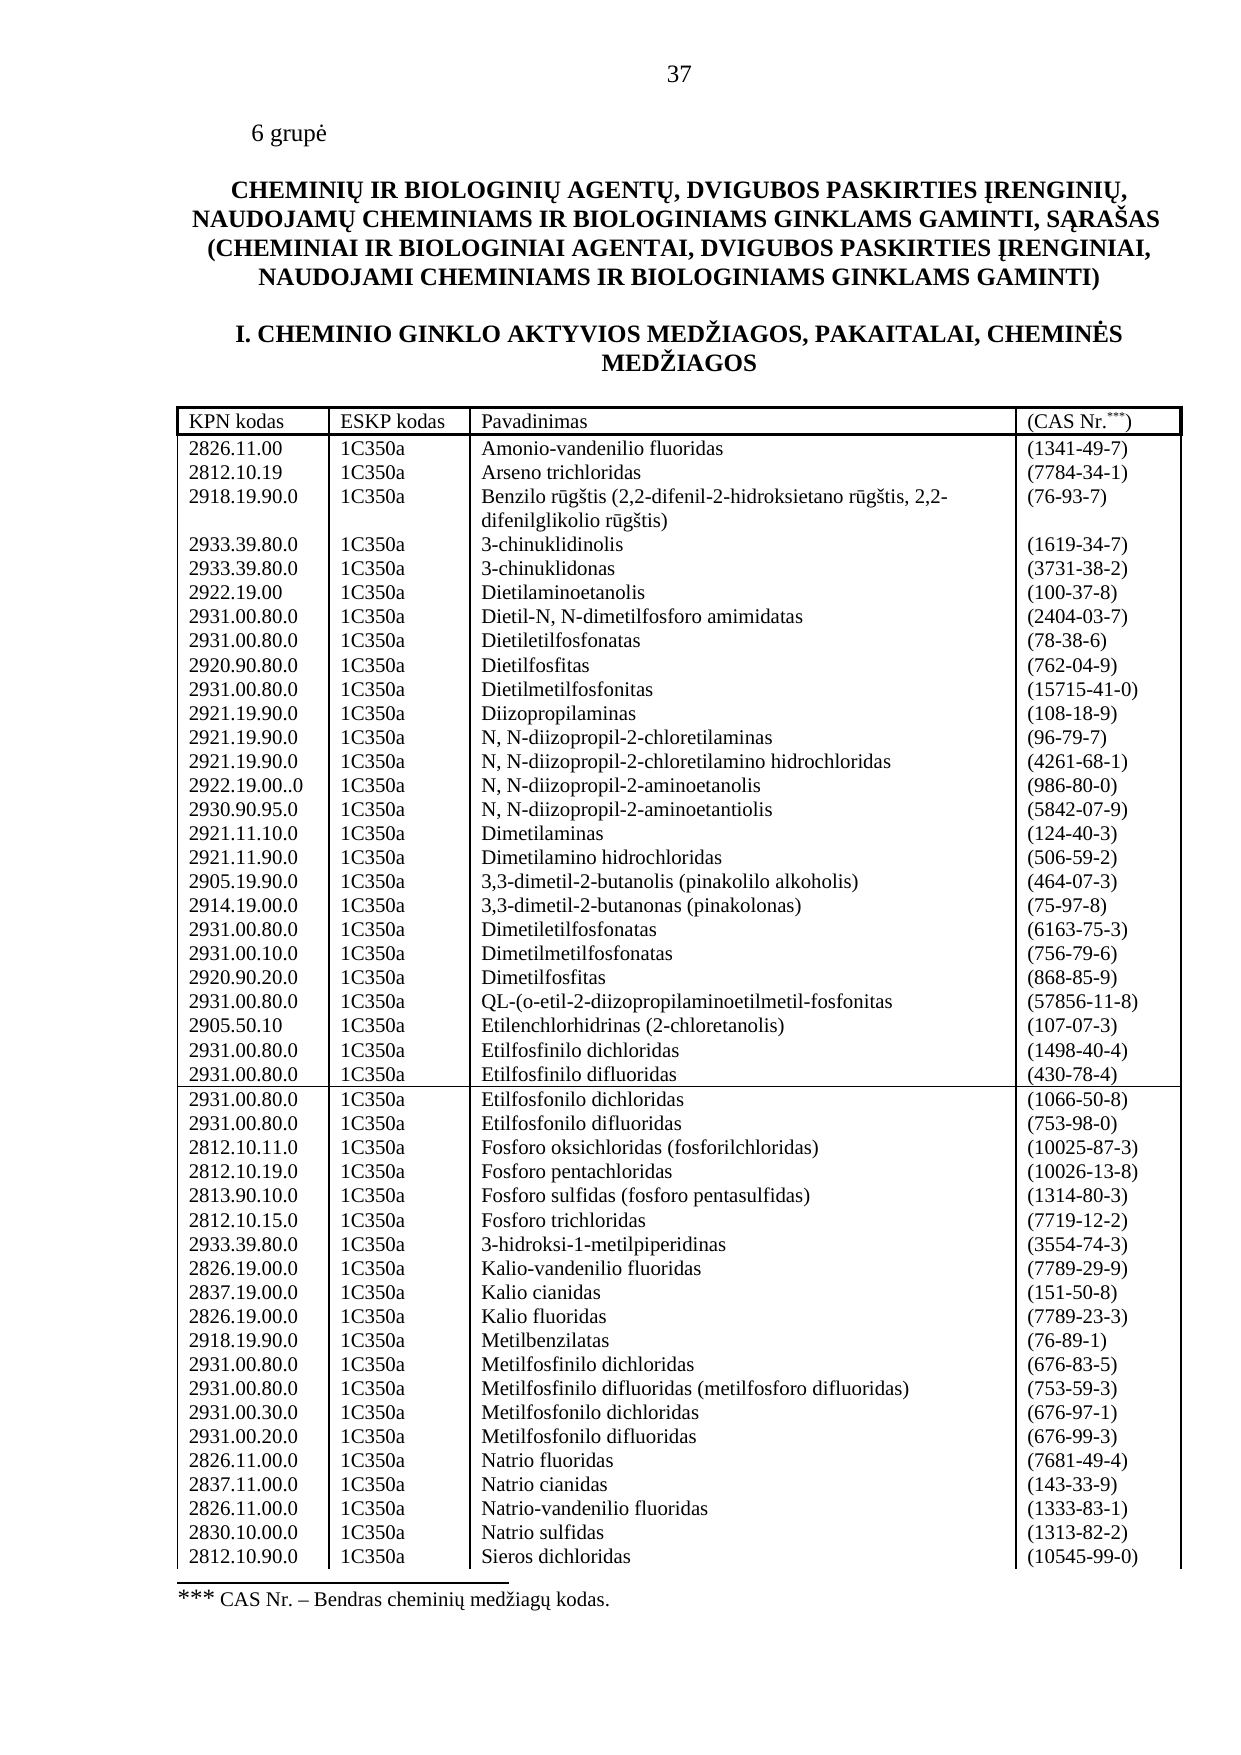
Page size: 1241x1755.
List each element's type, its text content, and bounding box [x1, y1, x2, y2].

table_cell Metilfosfinilo difluoridas (metilfosforo difluoridas) [471, 1376, 1015, 1400]
table_cell 2931.00.10.0 [178, 941, 328, 965]
table_cell (430-78-4) [1017, 1062, 1180, 1086]
table_cell 3,3-dimetil-2-butanonas (pinakolonas) [471, 893, 1015, 917]
table_cell 2921.19.90.0 [178, 701, 328, 725]
table_cell (676-99-3) [1017, 1424, 1180, 1448]
table_cell 1C350a [330, 1520, 469, 1544]
table_cell 1C350a [330, 701, 469, 725]
table_cell 1C350a [330, 484, 469, 532]
table_cell Dietil-N, N-dimetilfosforo amimidatas [471, 604, 1015, 628]
table_cell 1C350a [330, 773, 469, 797]
table_cell Dimetiletilfosfonatas [471, 917, 1015, 941]
table_cell 1C350a [330, 1208, 469, 1232]
table_cell 2905.19.90.0 [178, 869, 328, 893]
table_cell Dimetilmetilfosfonatas [471, 941, 1015, 965]
table_cell 1C350a [330, 821, 469, 845]
table_cell 2830.10.00.0 [178, 1520, 328, 1544]
table_cell 2931.00.80.0 [178, 1376, 328, 1400]
table_cell Fosforo trichloridas [471, 1208, 1015, 1232]
table_cell 1C350a [330, 1448, 469, 1472]
table_cell Metilfosfonilo difluoridas [471, 1424, 1015, 1448]
table_cell 1C350a [330, 797, 469, 821]
table_cell Fosforo sulfidas (fosforo pentasulfidas) [471, 1184, 1015, 1207]
table_cell 2918.19.90.0 [178, 484, 328, 532]
table_cell 2837.19.00.0 [178, 1280, 328, 1304]
table_cell (143-33-9) [1017, 1472, 1180, 1496]
table_cell (57856-11-8) [1017, 989, 1180, 1013]
table_cell Etilenchlorhidrinas (2-chloretanolis) [471, 1014, 1015, 1037]
table_cell 1C350a [330, 941, 469, 965]
table_cell N, N-diizopropil-2-aminoetantiolis [471, 797, 1015, 821]
text I. Cheminio ginklo aktyvios medžiagos, pakaitalai, cheminės medžiagos [177, 319, 1181, 377]
table_cell 2920.90.20.0 [178, 965, 328, 989]
table_cell Dimetilaminas [471, 821, 1015, 845]
table_cell 2931.00.80.0 [178, 1038, 328, 1062]
table_cell 2931.00.30.0 [178, 1400, 328, 1424]
table_cell 2931.00.80.0 [178, 917, 328, 941]
table_cell (753-59-3) [1017, 1376, 1180, 1400]
table_cell (7784-34-1) [1017, 460, 1180, 484]
table_cell 2812.10.19.0 [178, 1159, 328, 1183]
table_cell 1C350a [330, 965, 469, 989]
table_cell 2826.11.00.0 [178, 1496, 328, 1520]
table_cell (1066-50-8) [1017, 1087, 1180, 1111]
table_cell 1C350a [330, 917, 469, 941]
table_cell 2931.00.80.0 [178, 1062, 328, 1086]
table_cell 1C350a [330, 580, 469, 604]
table_cell Dietiletilfosfonatas [471, 629, 1015, 652]
table_cell 1C350a [330, 1062, 469, 1086]
table_cell 1C350a [330, 1304, 469, 1328]
table_cell 3-hidroksi-1-metilpiperidinas [471, 1232, 1015, 1256]
table_cell 2922.19.00 [178, 580, 328, 604]
table_cell (10545-99-0) [1017, 1544, 1180, 1568]
table_cell 2812.10.15.0 [178, 1208, 328, 1232]
table_cell 1C350a [330, 989, 469, 1013]
table_cell (464-07-3) [1017, 869, 1180, 893]
text 6 grupė [177, 118, 1181, 147]
table_cell 2920.90.80.0 [178, 653, 328, 677]
table_cell 1C350a [330, 436, 469, 460]
table_cell (107-07-3) [1017, 1014, 1180, 1037]
table_cell 1C350a [330, 556, 469, 580]
table_cell Dimetilamino hidrochloridas [471, 845, 1015, 869]
table_cell 2922.19.00..0 [178, 773, 328, 797]
table_cell 1C350a [330, 1496, 469, 1520]
table_cell 2918.19.90.0 [178, 1328, 328, 1352]
table_cell 1C350a [330, 1472, 469, 1496]
table_cell (1341-49-7) [1017, 436, 1180, 460]
table_cell Etilfosfinilo difluoridas [471, 1062, 1015, 1086]
table_cell 2933.39.80.0 [178, 556, 328, 580]
table_cell 1C350a [330, 1544, 469, 1568]
table_cell (76-93-7) [1017, 484, 1180, 532]
table_cell (3731-38-2) [1017, 556, 1180, 580]
table_cell 2812.10.11.0 [178, 1135, 328, 1159]
text (cheminiai ir biologiniai agentai, dvigubos paskirties įrenginiai, naudojami cheminiams ir biologiniams ginklams gaminti) [177, 233, 1181, 291]
table_cell (124-40-3) [1017, 821, 1180, 845]
table_cell 2933.39.80.0 [178, 532, 328, 556]
table_cell Metilbenzilatas [471, 1328, 1015, 1352]
table_cell 2921.11.90.0 [178, 845, 328, 869]
table_cell (10026-13-8) [1017, 1159, 1180, 1183]
table_cell 1C350a [330, 1256, 469, 1280]
table_cell (5842-07-9) [1017, 797, 1180, 821]
table_cell Sieros dichloridas [471, 1544, 1015, 1568]
table_cell 1C350a [330, 629, 469, 652]
table_cell (676-97-1) [1017, 1400, 1180, 1424]
table_cell (78-38-6) [1017, 629, 1180, 652]
table_cell 2931.00.80.0 [178, 1352, 328, 1376]
table_cell Metilfosfonilo dichloridas [471, 1400, 1015, 1424]
table_cell (100-37-8) [1017, 580, 1180, 604]
table_cell 2921.11.10.0 [178, 821, 328, 845]
table_cell (756-79-6) [1017, 941, 1180, 965]
table_cell 2931.00.80.0 [178, 1087, 328, 1111]
table_cell (10025-87-3) [1017, 1135, 1180, 1159]
table_cell (3554-74-3) [1017, 1232, 1180, 1256]
table_cell 2931.00.80.0 [178, 1111, 328, 1135]
table_cell 2921.19.90.0 [178, 725, 328, 749]
table_cell 2905.50.10 [178, 1014, 328, 1037]
table_cell (151-50-8) [1017, 1280, 1180, 1304]
table_cell 2931.00.80.0 [178, 629, 328, 652]
table_cell 1C350a [330, 1400, 469, 1424]
table_header KPN kodas [179, 409, 328, 433]
table_cell (76-89-1) [1017, 1328, 1180, 1352]
table_cell 1C350a [330, 1184, 469, 1207]
table_cell 2933.39.80.0 [178, 1232, 328, 1256]
table_cell Dimetilfosfitas [471, 965, 1015, 989]
table_cell (1313-82-2) [1017, 1520, 1180, 1544]
table_cell 1C350a [330, 893, 469, 917]
table_cell 1C350a [330, 1232, 469, 1256]
table_cell 1C350a [330, 532, 469, 556]
table_cell N, N-diizopropil-2-chloretilaminas [471, 725, 1015, 749]
table_cell 3-chinuklidinolis [471, 532, 1015, 556]
table_cell (1333-83-1) [1017, 1496, 1180, 1520]
table_cell 2837.11.00.0 [178, 1472, 328, 1496]
table_cell (7719-12-2) [1017, 1208, 1180, 1232]
table_cell N, N-diizopropil-2-aminoetanolis [471, 773, 1015, 797]
table_cell (7789-23-3) [1017, 1304, 1180, 1328]
table_cell (7681-49-4) [1017, 1448, 1180, 1472]
table_cell 2812.10.90.0 [178, 1544, 328, 1568]
table_cell 1C350a [330, 604, 469, 628]
table_cell (2404-03-7) [1017, 604, 1180, 628]
table_cell 1C350a [330, 460, 469, 484]
table_cell Natrio sulfidas [471, 1520, 1015, 1544]
table_cell 1C350a [330, 1352, 469, 1376]
table_cell 2931.00.20.0 [178, 1424, 328, 1448]
table_cell 1C350a [330, 1376, 469, 1400]
table_cell 2921.19.90.0 [178, 749, 328, 773]
table_cell 1C350a [330, 1087, 469, 1111]
table_cell (506-59-2) [1017, 845, 1180, 869]
table_cell (753-98-0) [1017, 1111, 1180, 1135]
table_cell 3,3-dimetil-2-butanolis (pinakolilo alkoholis) [471, 869, 1015, 893]
table_cell 1C350a [330, 677, 469, 701]
table_cell (986-80-0) [1017, 773, 1180, 797]
table_cell (676-83-5) [1017, 1352, 1180, 1376]
table_cell 1C350a [330, 845, 469, 869]
table_cell 1C350a [330, 869, 469, 893]
table_cell Metilfosfinilo dichloridas [471, 1352, 1015, 1376]
table_header Pavadinimas [471, 409, 1015, 433]
table_cell 1C350a [330, 1328, 469, 1352]
table_cell Fosforo pentachloridas [471, 1159, 1015, 1183]
table_cell 1C350a [330, 1014, 469, 1037]
table_cell 2812.10.19 [178, 460, 328, 484]
table_cell Diizopropilaminas [471, 701, 1015, 725]
table_cell (4261-68-1) [1017, 749, 1180, 773]
table_cell 2826.11.00.0 [178, 1448, 328, 1472]
table_cell (75-97-8) [1017, 893, 1180, 917]
table_cell Dietilmetilfosfonitas [471, 677, 1015, 701]
table_cell Kalio fluoridas [471, 1304, 1015, 1328]
table_cell Benzilo rūgštis (2,2-difenil-2-hidroksietano rūgštis, 2,2-difenilglikolio rūgštis) [471, 484, 1015, 532]
table_cell 1C350a [330, 1135, 469, 1159]
table_cell (15715-41-0) [1017, 677, 1180, 701]
table_cell Etilfosfonilo difluoridas [471, 1111, 1015, 1135]
table_cell Etilfosfonilo dichloridas [471, 1087, 1015, 1111]
table_cell (6163-75-3) [1017, 917, 1180, 941]
table_cell 2826.19.00.0 [178, 1304, 328, 1328]
table_cell 1C350a [330, 1111, 469, 1135]
table_header ESKP kodas [330, 409, 469, 433]
table_cell (108-18-9) [1017, 701, 1180, 725]
table_cell 2914.19.00.0 [178, 893, 328, 917]
table_cell 1C350a [330, 653, 469, 677]
table_cell 2930.90.95.0 [178, 797, 328, 821]
table_cell 2826.19.00.0 [178, 1256, 328, 1280]
table_cell (1498-40-4) [1017, 1038, 1180, 1062]
table_cell 1C350a [330, 1280, 469, 1304]
table_cell 2931.00.80.0 [178, 604, 328, 628]
table_cell 2931.00.80.0 [178, 989, 328, 1013]
table_cell (868-85-9) [1017, 965, 1180, 989]
table_cell (1619-34-7) [1017, 532, 1180, 556]
table_cell 1C350a [330, 725, 469, 749]
table_cell Dietilfosfitas [471, 653, 1015, 677]
table_header (CAS Nr.) [1017, 409, 1179, 433]
table_cell 1C350a [330, 749, 469, 773]
table_cell Natrio-vandenilio fluoridas [471, 1496, 1015, 1520]
table_cell Dietilaminoetanolis [471, 580, 1015, 604]
table_cell (762-04-9) [1017, 653, 1180, 677]
table_cell 2813.90.10.0 [178, 1184, 328, 1207]
table_cell Kalio cianidas [471, 1280, 1015, 1304]
table_cell 1C350a [330, 1424, 469, 1448]
table_cell 1C350a [330, 1159, 469, 1183]
table_cell Amonio-vandenilio fluoridas [471, 436, 1015, 460]
text Cheminių ir biologinių agentų, dvigubos paskirties įrenginių, naudojamų cheminiams ir biologiniams ginklams gaminti, sąrašas [177, 176, 1181, 233]
table_cell Kalio-vandenilio fluoridas [471, 1256, 1015, 1280]
table_cell N, N-diizopropil-2-chloretilamino hidrochloridas [471, 749, 1015, 773]
table_cell (1314-80-3) [1017, 1184, 1180, 1207]
table_cell Natrio cianidas [471, 1472, 1015, 1496]
table_cell QL-(o-etil-2-diizopropilaminoetilmetil-fosfonitas [471, 989, 1015, 1013]
table_cell (96-79-7) [1017, 725, 1180, 749]
table_cell (7789-29-9) [1017, 1256, 1180, 1280]
table_cell 2826.11.00 [178, 436, 328, 460]
table_cell 2931.00.80.0 [178, 677, 328, 701]
table_cell Arseno trichloridas [471, 460, 1015, 484]
table_cell 1C350a [330, 1038, 469, 1062]
table_cell Etilfosfinilo dichloridas [471, 1038, 1015, 1062]
table_cell Natrio fluoridas [471, 1448, 1015, 1472]
table_cell 3-chinuklidonas [471, 556, 1015, 580]
table_cell Fosforo oksichloridas (fosforilchloridas) [471, 1135, 1015, 1159]
